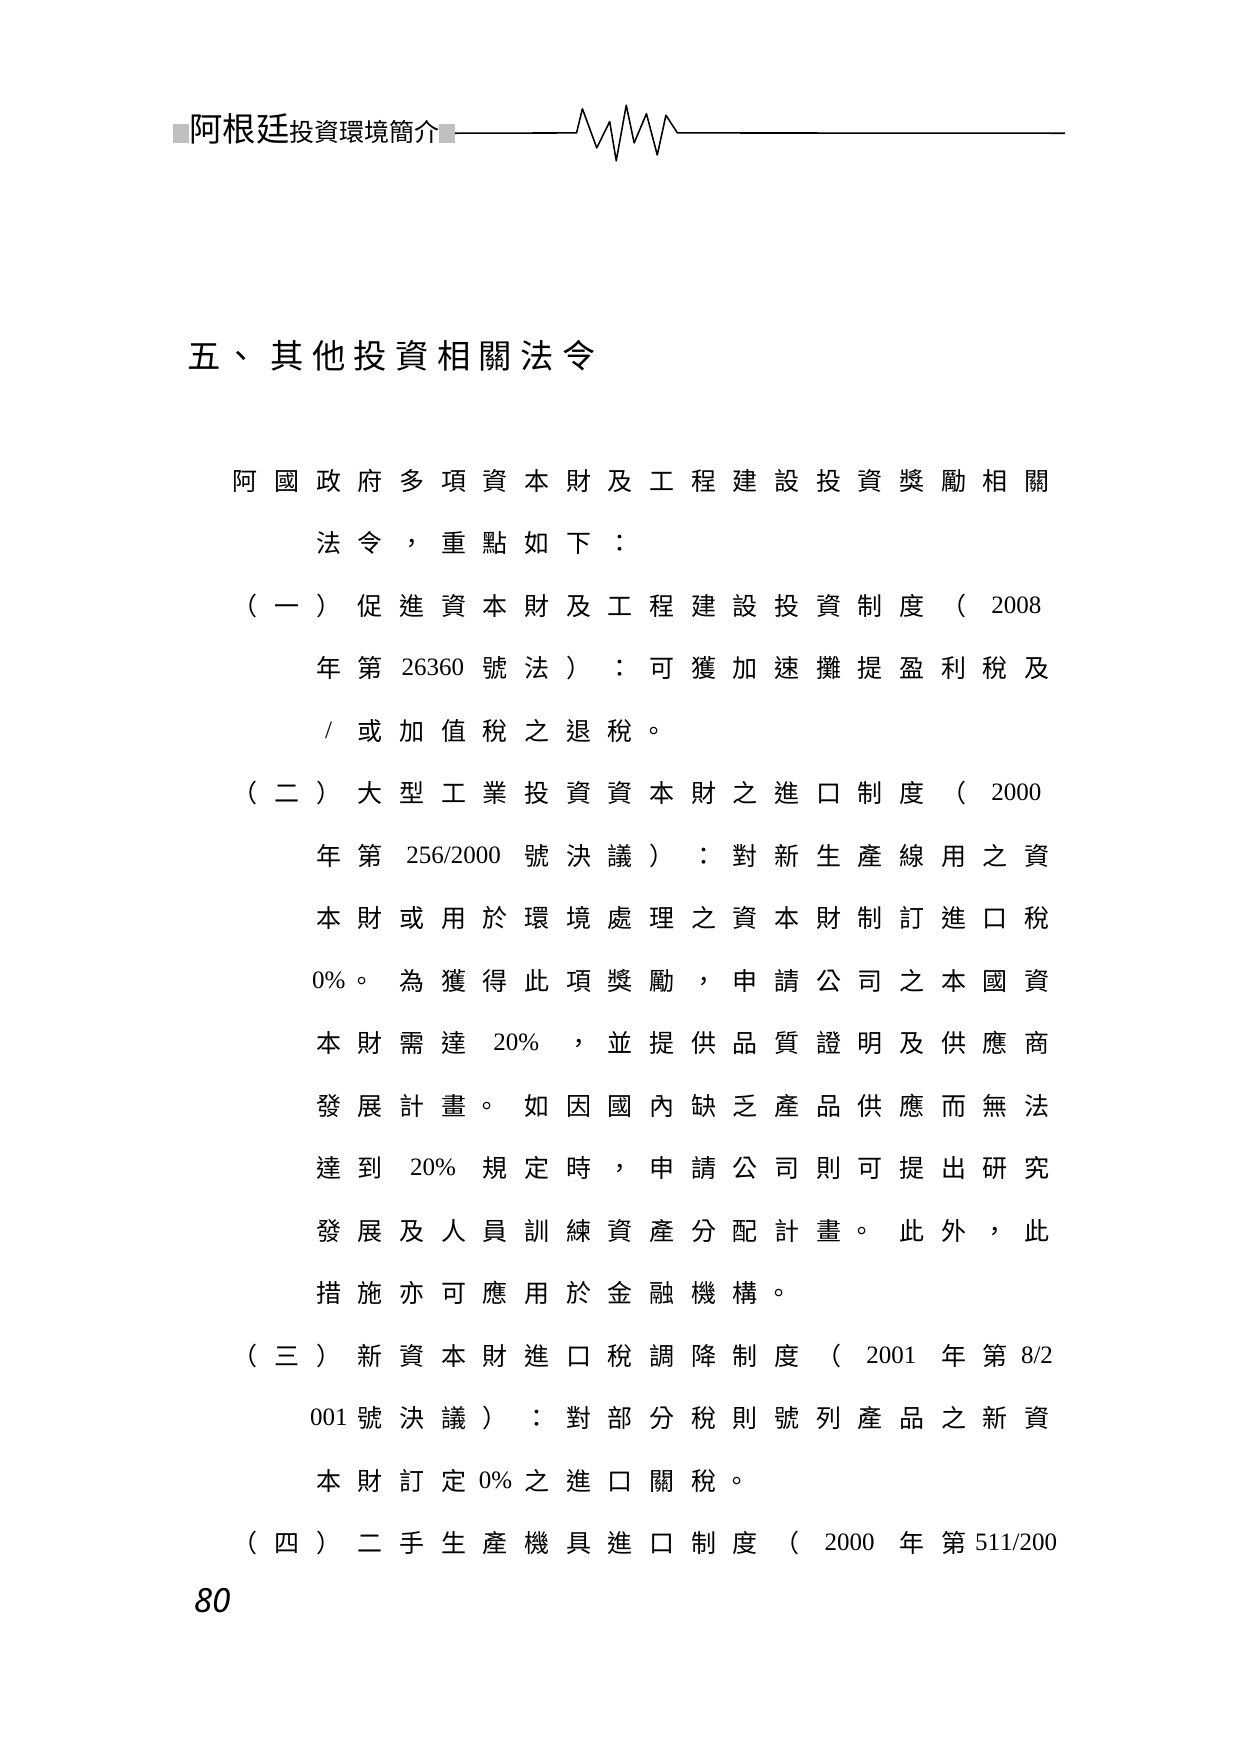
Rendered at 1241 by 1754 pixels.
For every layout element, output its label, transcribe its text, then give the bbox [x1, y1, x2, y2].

text （四）二手生產機具進口制度（2000年第511/200 [207, 1500, 1058, 1563]
text （二）大型工業投資資本財之進口制度（2000年第256/2000號決議）：對新生產線用之資本財或用於環境處理之資本財制訂進口稅0%。為獲得此項獎勵，申請公司之本國資本財需達20%，並提供品質證明及供應商發展計畫。如因國內缺乏產品供應而無法達到20%規定時，申請公司則可提出研究發展及人員訓練資產分配計畫。此外，此措施亦可應用於金融機構。 [207, 750, 1058, 1313]
text 阿國政府多項資本財及工程建設投資獎勵相關法令，重點如下： [207, 438, 1058, 563]
text 五、其他投資相關法令 [183, 313, 1058, 375]
text （三）新資本財進口稅調降制度（2001年第8/2001號決議）：對部分稅則號列產品之新資本財訂定0%之進口關稅。 [207, 1313, 1058, 1500]
text （一）促進資本財及工程建設投資制度（2008年第26360號法）：可獲加速攤提盈利稅及/或加值稅之退稅。 [207, 563, 1058, 750]
